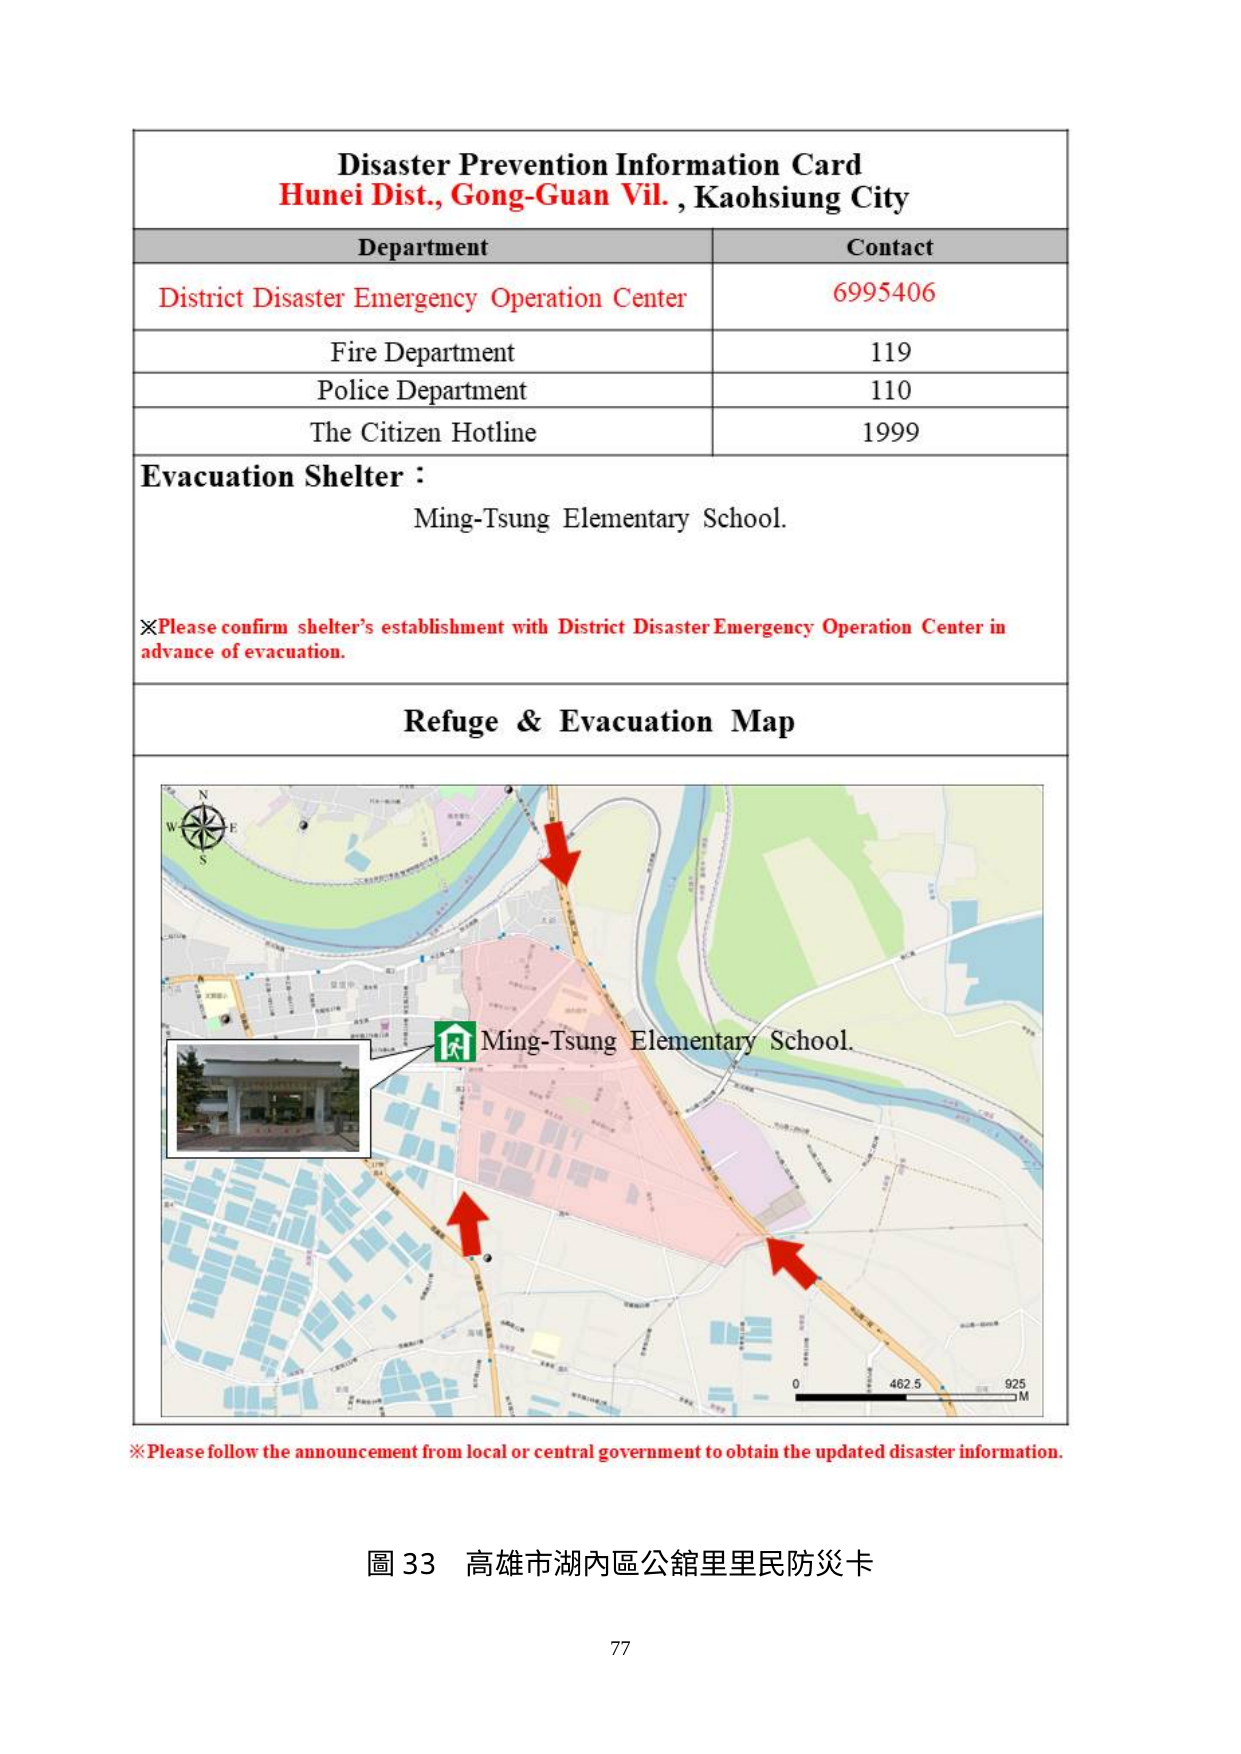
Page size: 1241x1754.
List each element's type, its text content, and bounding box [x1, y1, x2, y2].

text 圖33 高雄市湖內區公舘里里民防災卡 [118, 1533, 1122, 1585]
